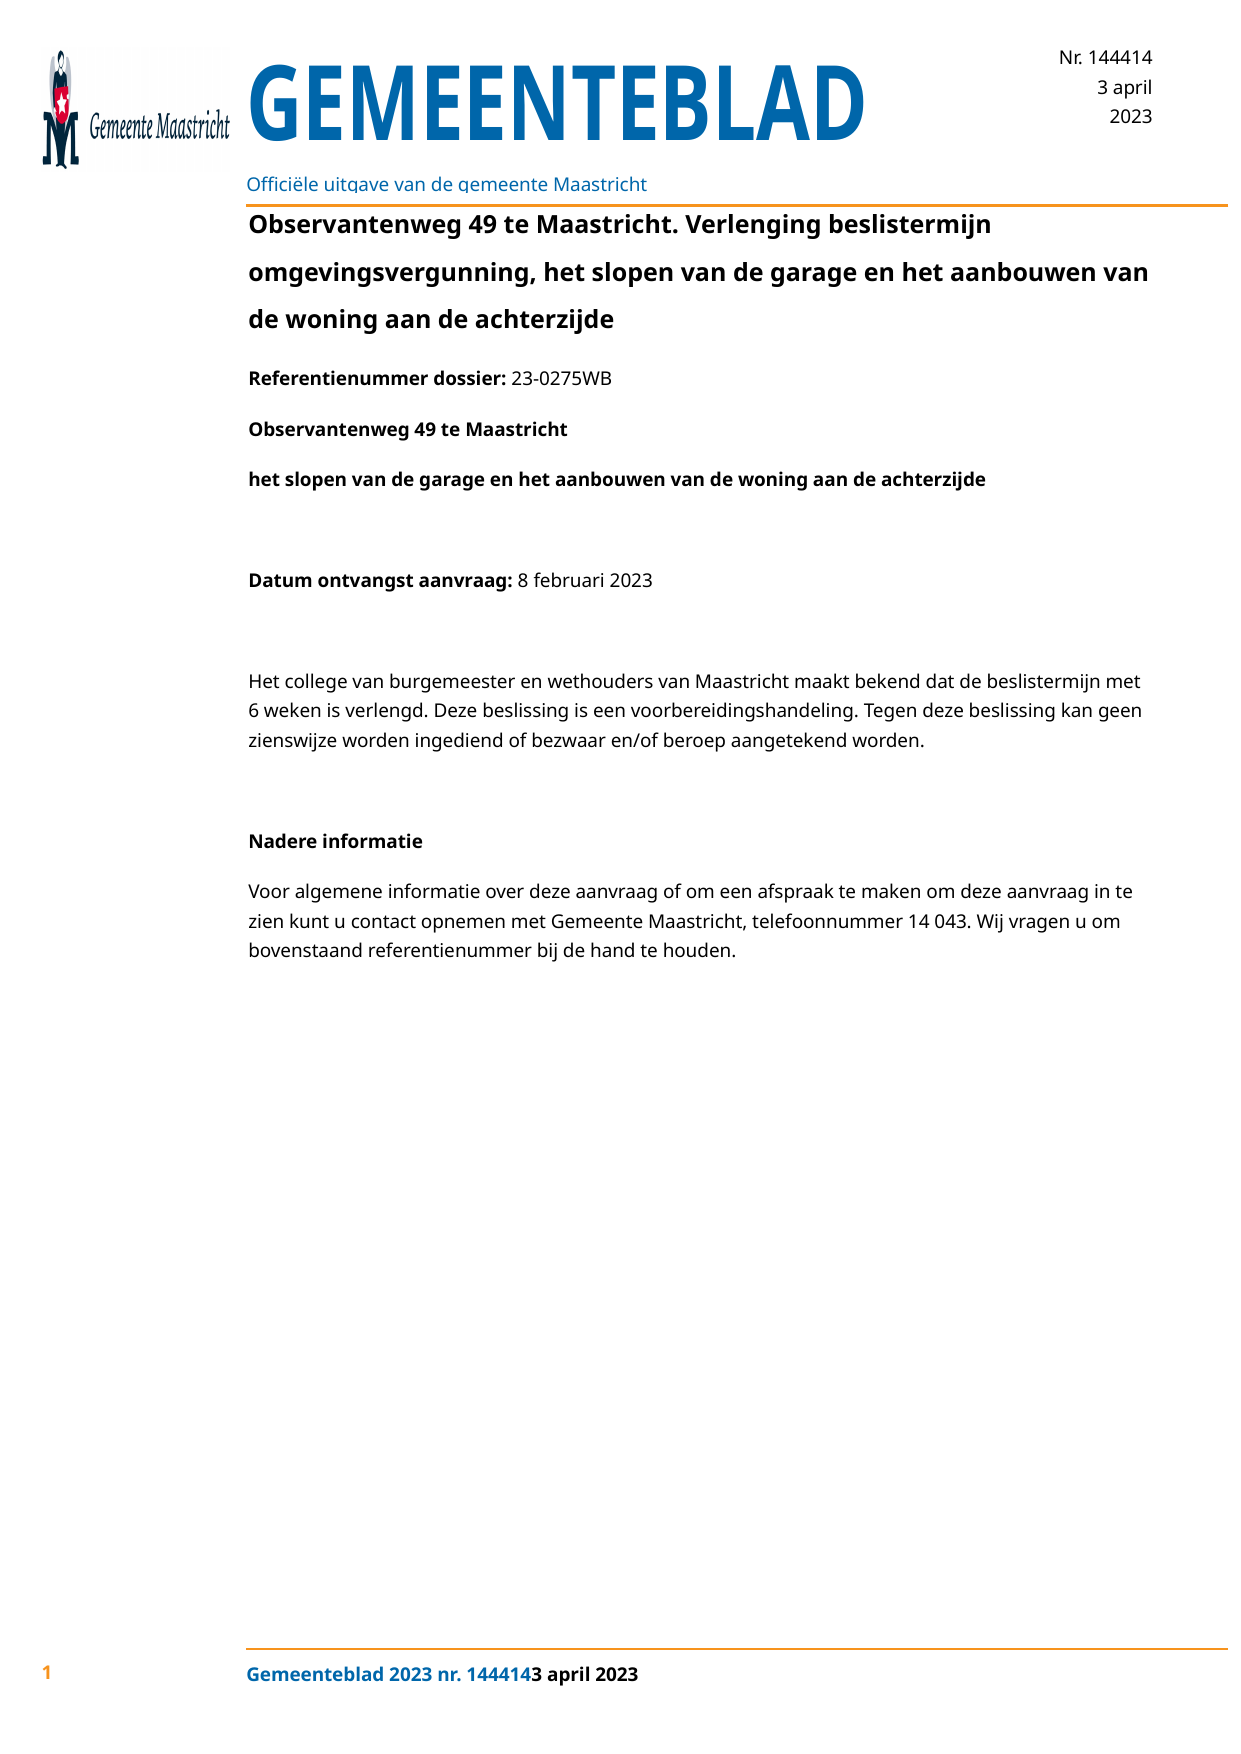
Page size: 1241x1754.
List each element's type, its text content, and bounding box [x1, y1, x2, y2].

text Observantenweg 49 te Maastricht [248, 416, 1152, 442]
text Referentienummer dossier: 23-0275WB [248, 366, 1152, 391]
text Het college van burgemeester en wethouders van Maastricht maakt bekend dat de beslistermijn met 6 weken is verlengd. Deze beslissing is een voorbereidingshandeling. Tegen deze beslissing kan geen zienswijze worden ingediend of bezwaar en/of beroep aangetekend worden. [248, 668, 1152, 753]
picture [41, 47, 231, 172]
text het slopen van de garage en het aanbouwen van de woning aan de achterzijde [248, 466, 1152, 492]
text Observantenweg 49 te Maastricht. Verlenging beslistermijn omgevingsvergunning, het slopen van de garage en het aanbouwen van de woning aan de achterzijde [248, 207, 1152, 336]
text Voor algemene informatie over deze aanvraag of om een afspraak te maken om deze aanvraag in te zien kunt u contact opnemen met Gemeente Maastricht, telefoonnummer 14 043. Wij vragen u om bovenstaand referentienummer bij de hand te houden. [248, 878, 1152, 963]
text Datum ontvangst aanvraag: 8 februari 2023 [248, 567, 1152, 593]
text Nadere informatie [248, 828, 1152, 854]
